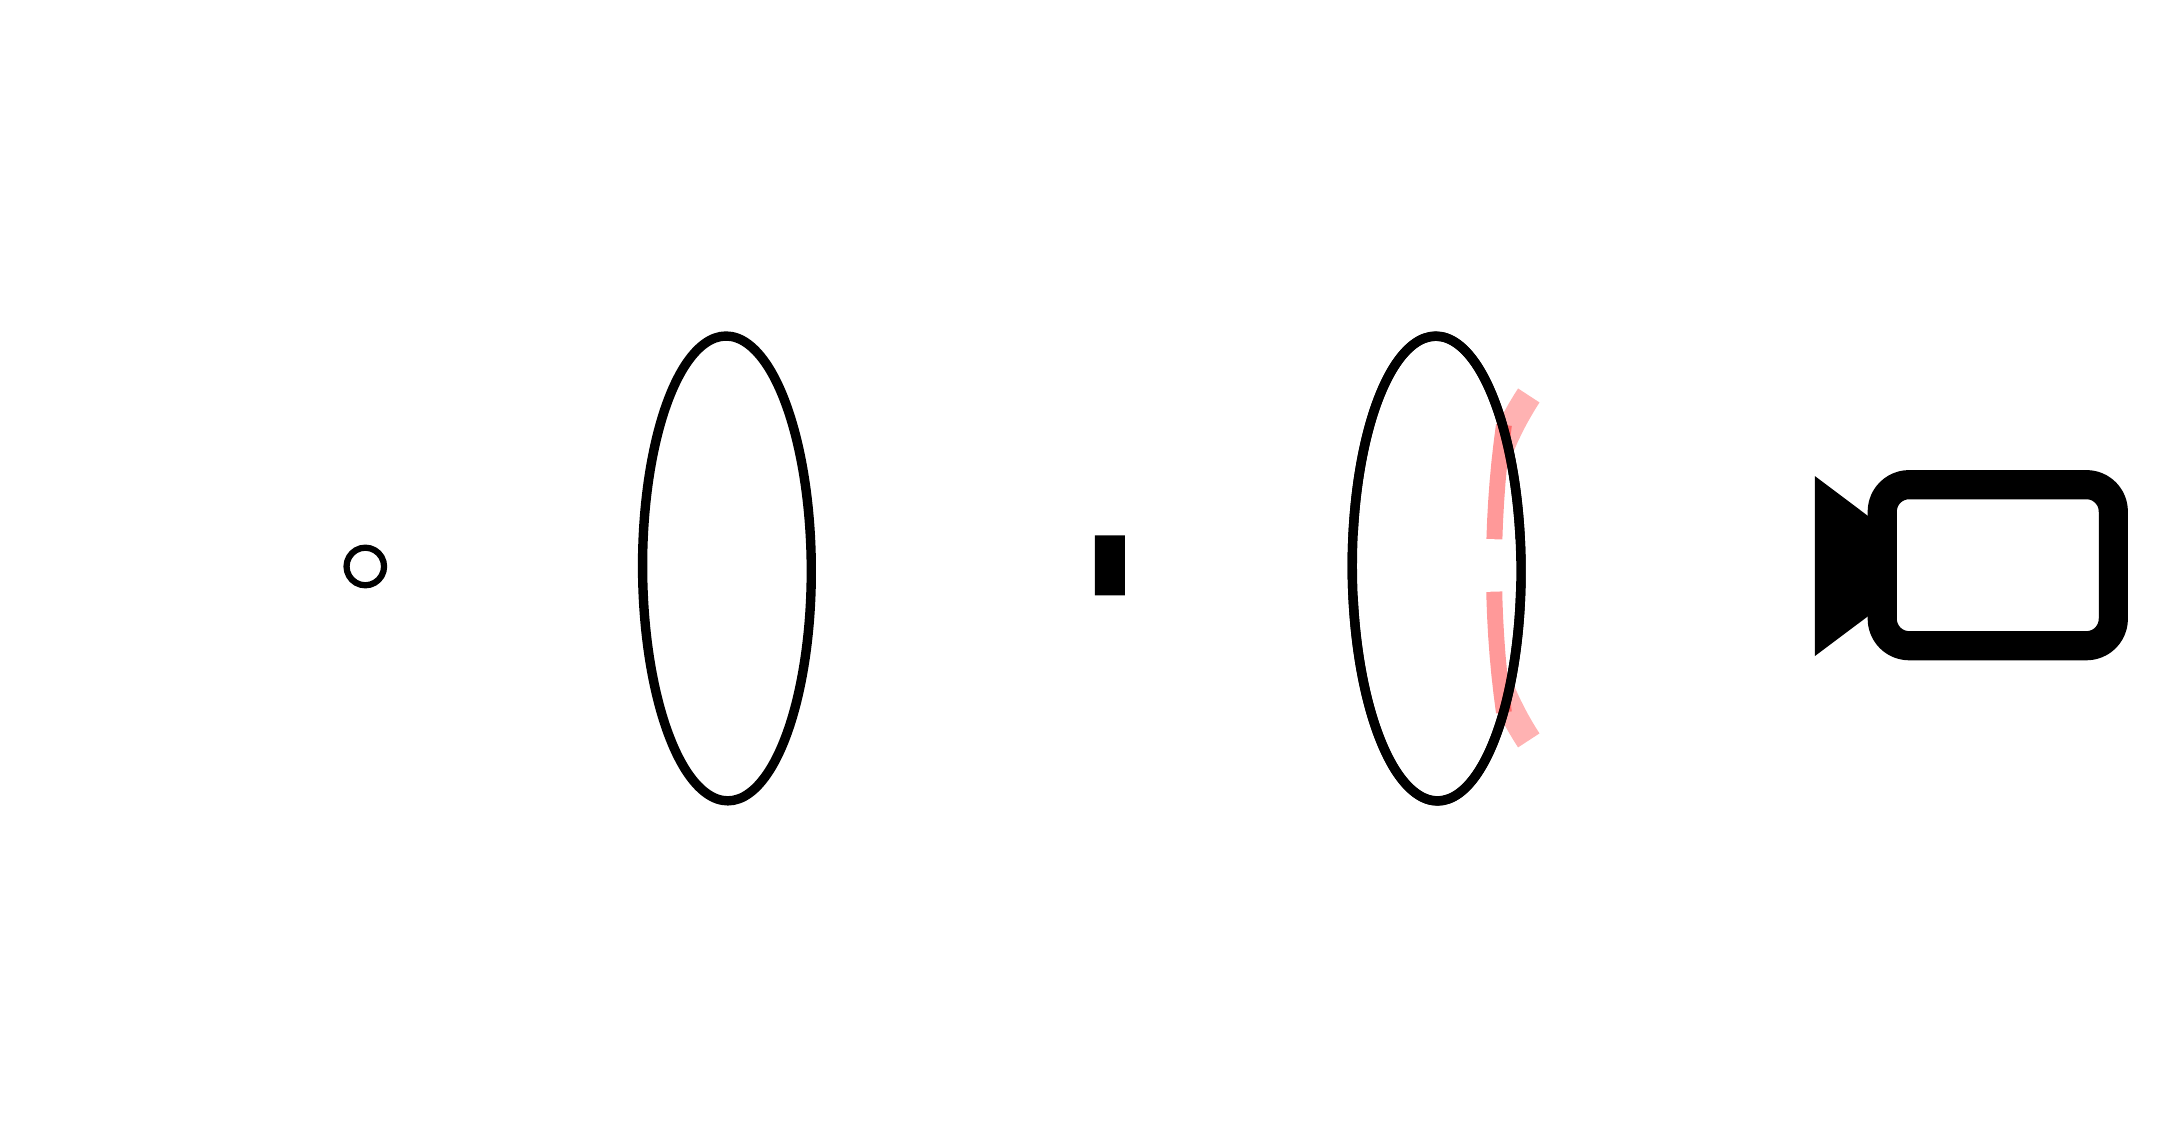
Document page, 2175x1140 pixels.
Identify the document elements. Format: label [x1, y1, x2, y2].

text_box [642, 336, 812, 801]
text_box [1094, 535, 1125, 596]
text_box [1357, 341, 1516, 796]
text_box [1505, 687, 1540, 748]
text_box [1504, 388, 1540, 451]
text_box [1882, 484, 2114, 646]
text_box [1814, 476, 1875, 657]
